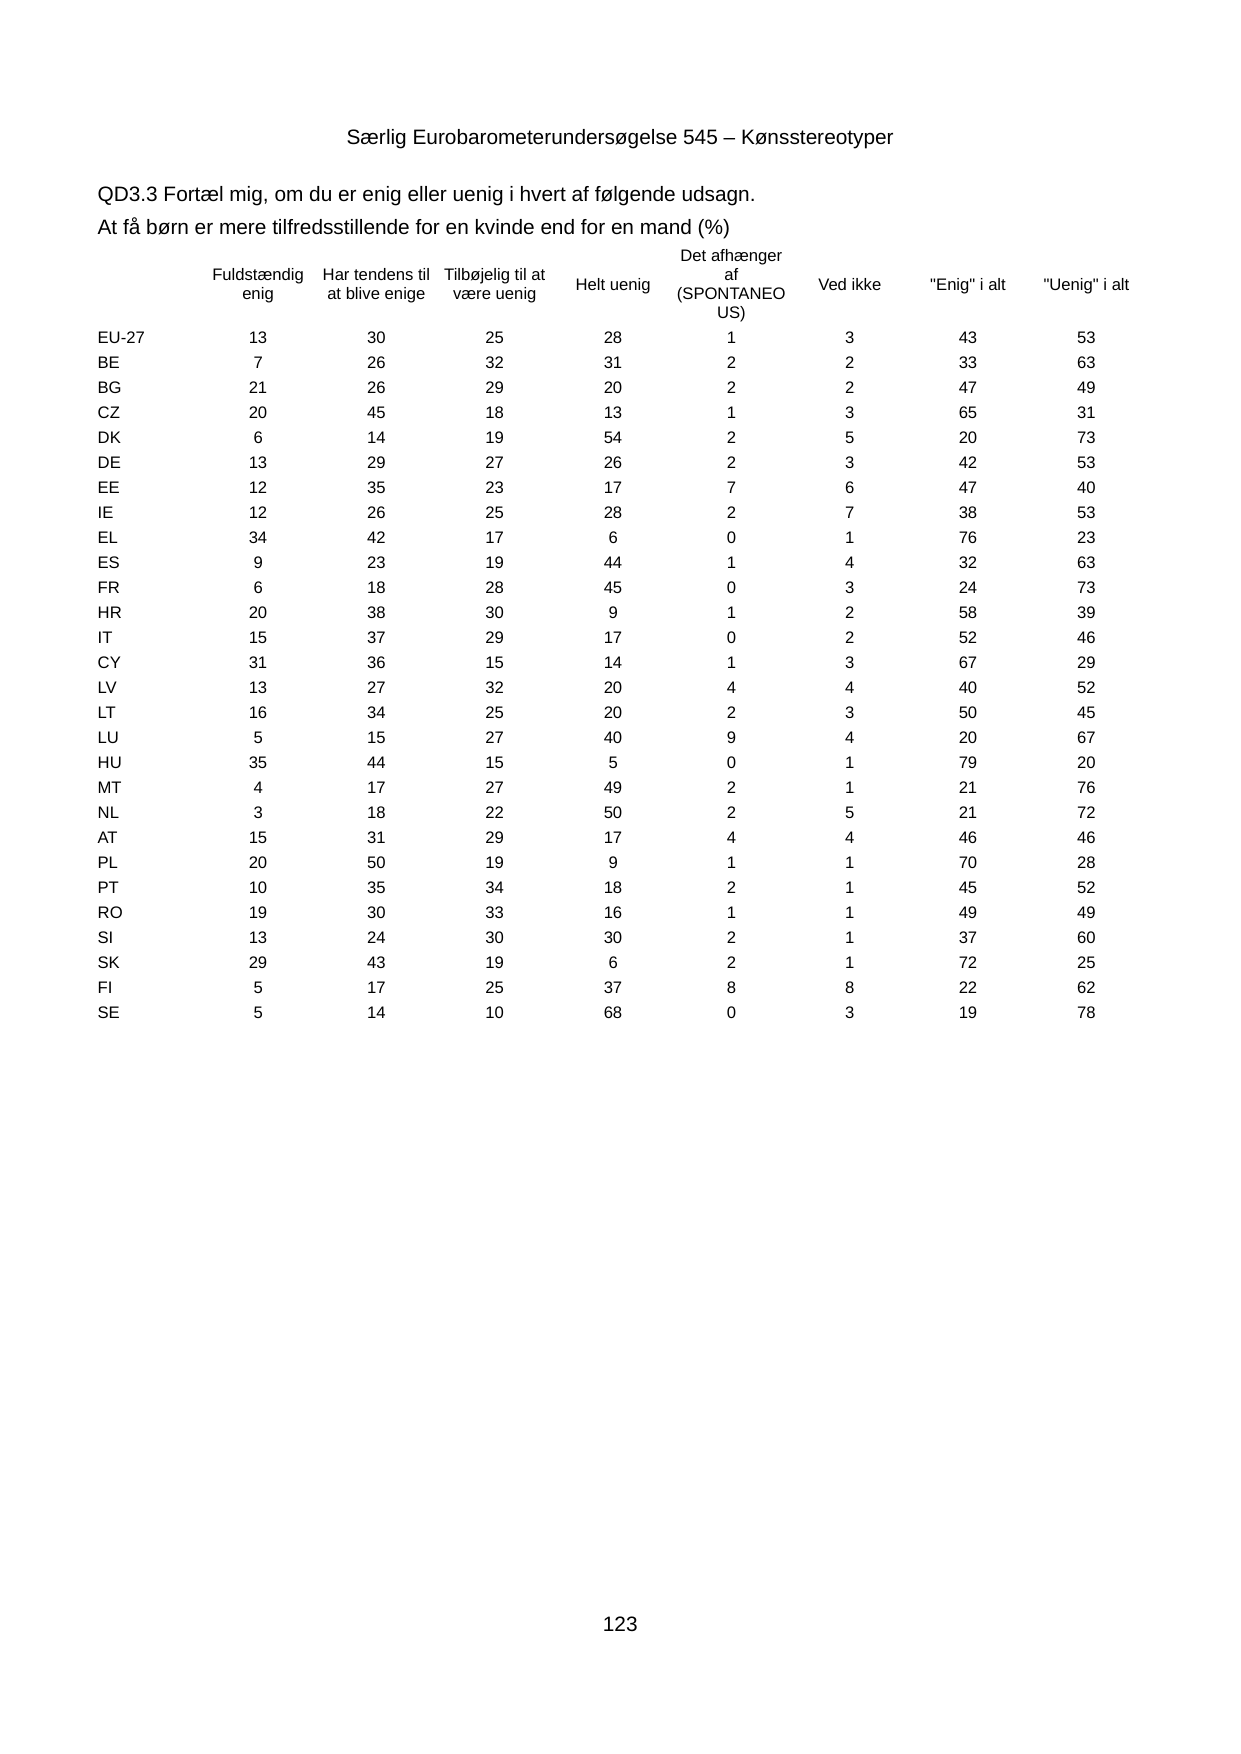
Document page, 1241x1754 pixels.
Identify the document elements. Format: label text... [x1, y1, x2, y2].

table_cell 67 [1027, 725, 1145, 750]
table_cell 9 [672, 725, 790, 750]
table_cell 28 [435, 575, 554, 600]
table_cell 0 [672, 625, 790, 650]
table_cell 18 [554, 875, 672, 900]
table_cell 30 [317, 325, 435, 350]
table_cell 25 [1027, 950, 1145, 975]
table_cell "Enig" i alt [909, 243, 1027, 325]
table_cell 9 [199, 550, 317, 575]
table_cell 1 [790, 900, 909, 925]
table_cell 24 [317, 925, 435, 950]
table_cell 31 [1027, 400, 1145, 425]
table_cell 4 [790, 825, 909, 850]
table_cell 63 [1027, 550, 1145, 575]
table_cell 5 [790, 800, 909, 825]
table_cell 50 [554, 800, 672, 825]
table_cell 31 [554, 350, 672, 375]
table_cell 15 [199, 625, 317, 650]
table_cell 1 [790, 850, 909, 875]
table_cell 17 [554, 625, 672, 650]
table_cell 46 [909, 825, 1027, 850]
table_cell 29 [317, 450, 435, 475]
table_cell 52 [909, 625, 1027, 650]
table_cell CZ [95, 400, 199, 425]
table_cell At få børn er mere tilfredsstillende for en kvinde end for en mand (%) [95, 210, 1145, 243]
table_cell 7 [672, 475, 790, 500]
table_cell 72 [1027, 800, 1145, 825]
table_cell 31 [199, 650, 317, 675]
table_cell EU-27 [95, 325, 199, 350]
table_cell 2 [672, 775, 790, 800]
table_cell 20 [199, 600, 317, 625]
table_cell 19 [435, 950, 554, 975]
table_cell IT [95, 625, 199, 650]
table_cell 7 [199, 350, 317, 375]
table_cell 17 [317, 775, 435, 800]
table_cell 49 [554, 775, 672, 800]
table_cell LV [95, 675, 199, 700]
table_cell 30 [435, 925, 554, 950]
table_cell Det afhænger af (SPONTANEOUS) [672, 243, 790, 325]
table_cell 20 [199, 850, 317, 875]
table_cell 20 [554, 700, 672, 725]
table_cell 30 [317, 900, 435, 925]
table_cell 0 [672, 1000, 790, 1025]
table_cell 18 [435, 400, 554, 425]
table_cell 27 [435, 725, 554, 750]
table_cell 28 [554, 325, 672, 350]
table_cell 12 [199, 500, 317, 525]
table_cell 8 [790, 975, 909, 1000]
table_cell 46 [1027, 825, 1145, 850]
table_cell 5 [790, 425, 909, 450]
table_cell 49 [909, 900, 1027, 925]
table_cell 15 [435, 750, 554, 775]
table_cell 1 [790, 875, 909, 900]
table_cell 42 [317, 525, 435, 550]
table_cell IE [95, 500, 199, 525]
table_cell "Uenig" i alt [1027, 243, 1145, 325]
table_cell 25 [435, 700, 554, 725]
table_cell 35 [317, 475, 435, 500]
table_cell 4 [790, 550, 909, 575]
table_cell 13 [199, 325, 317, 350]
table_cell 76 [1027, 775, 1145, 800]
table_cell 6 [554, 950, 672, 975]
table_cell 3 [790, 400, 909, 425]
table_cell 2 [672, 375, 790, 400]
table_cell 12 [199, 475, 317, 500]
table_cell 40 [909, 675, 1027, 700]
table_cell 32 [435, 675, 554, 700]
table_cell 16 [554, 900, 672, 925]
table_cell 26 [317, 500, 435, 525]
table_cell 43 [317, 950, 435, 975]
table_cell 19 [435, 425, 554, 450]
table_cell Helt uenig [554, 243, 672, 325]
table_cell 4 [672, 675, 790, 700]
table_cell 43 [909, 325, 1027, 350]
table_cell 52 [1027, 875, 1145, 900]
table_cell 20 [554, 675, 672, 700]
table_cell 47 [909, 375, 1027, 400]
table_cell 1 [672, 850, 790, 875]
table_cell 18 [317, 800, 435, 825]
table_cell NL [95, 800, 199, 825]
table_cell 18 [317, 575, 435, 600]
table_cell 0 [672, 525, 790, 550]
table_cell 34 [199, 525, 317, 550]
table_cell FI [95, 975, 199, 1000]
table_cell 2 [672, 950, 790, 975]
table_cell 45 [554, 575, 672, 600]
table_cell 17 [554, 475, 672, 500]
table_cell 6 [199, 425, 317, 450]
table_cell 13 [199, 925, 317, 950]
table_cell 78 [1027, 1000, 1145, 1025]
table_cell 3 [790, 1000, 909, 1025]
table_cell 37 [909, 925, 1027, 950]
table_cell 53 [1027, 450, 1145, 475]
table_cell 8 [672, 975, 790, 1000]
table_cell Tilbøjelig til at være uenig [435, 243, 554, 325]
table_cell 17 [435, 525, 554, 550]
table_cell 40 [554, 725, 672, 750]
table_cell 33 [909, 350, 1027, 375]
table_cell LU [95, 725, 199, 750]
table_cell 13 [554, 400, 672, 425]
table_cell LT [95, 700, 199, 725]
table_cell 2 [672, 450, 790, 475]
table_cell 1 [790, 750, 909, 775]
table_cell 25 [435, 500, 554, 525]
table_cell 79 [909, 750, 1027, 775]
table_cell 1 [672, 400, 790, 425]
table_cell 29 [1027, 650, 1145, 675]
table_cell 31 [317, 825, 435, 850]
table_cell 26 [317, 375, 435, 400]
table_cell 52 [1027, 675, 1145, 700]
table_cell 0 [672, 575, 790, 600]
table_cell 3 [790, 650, 909, 675]
table_cell 22 [909, 975, 1027, 1000]
table_cell DK [95, 425, 199, 450]
table_cell 24 [909, 575, 1027, 600]
table_cell 2 [672, 500, 790, 525]
table_cell 1 [790, 525, 909, 550]
table_cell 19 [435, 550, 554, 575]
table_cell 72 [909, 950, 1027, 975]
table_cell 15 [317, 725, 435, 750]
table_cell BG [95, 375, 199, 400]
table_cell Har tendens til at blive enige [317, 243, 435, 325]
table_cell 37 [317, 625, 435, 650]
table_cell 73 [1027, 425, 1145, 450]
table_cell 65 [909, 400, 1027, 425]
table_cell PL [95, 850, 199, 875]
table_cell 0 [672, 750, 790, 775]
table_cell 2 [790, 600, 909, 625]
table_cell CY [95, 650, 199, 675]
table_cell 3 [790, 700, 909, 725]
table_cell 30 [554, 925, 672, 950]
table_cell 21 [909, 800, 1027, 825]
table_cell 1 [672, 900, 790, 925]
table_cell 25 [435, 325, 554, 350]
table_cell 30 [435, 600, 554, 625]
table_cell 2 [672, 350, 790, 375]
table_cell 68 [554, 1000, 672, 1025]
table_cell 23 [1027, 525, 1145, 550]
table_cell 49 [1027, 900, 1145, 925]
table_cell RO [95, 900, 199, 925]
table_cell 33 [435, 900, 554, 925]
table_cell 28 [1027, 850, 1145, 875]
table_cell 70 [909, 850, 1027, 875]
table_cell 4 [790, 675, 909, 700]
table_cell 15 [199, 825, 317, 850]
table_cell 23 [435, 475, 554, 500]
table_cell 62 [1027, 975, 1145, 1000]
table_cell 19 [435, 850, 554, 875]
table_cell 27 [317, 675, 435, 700]
table_cell 76 [909, 525, 1027, 550]
table_cell 26 [317, 350, 435, 375]
table_cell 19 [909, 1000, 1027, 1025]
table_cell 22 [435, 800, 554, 825]
table_cell 32 [435, 350, 554, 375]
table_cell 47 [909, 475, 1027, 500]
table_cell 2 [672, 800, 790, 825]
table_cell 13 [199, 675, 317, 700]
table_cell MT [95, 775, 199, 800]
table_cell SE [95, 1000, 199, 1025]
table_cell 23 [317, 550, 435, 575]
table_cell FR [95, 575, 199, 600]
table_cell 2 [672, 425, 790, 450]
table_cell 3 [790, 325, 909, 350]
table_cell 29 [199, 950, 317, 975]
table_cell BE [95, 350, 199, 375]
table_cell 5 [199, 725, 317, 750]
table_cell 27 [435, 775, 554, 800]
table_cell 46 [1027, 625, 1145, 650]
table_cell PT [95, 875, 199, 900]
table_cell 5 [199, 1000, 317, 1025]
table_cell 26 [554, 450, 672, 475]
table_cell 45 [909, 875, 1027, 900]
table_cell 42 [909, 450, 1027, 475]
table_cell 40 [1027, 475, 1145, 500]
table_cell 1 [790, 925, 909, 950]
table_cell 21 [199, 375, 317, 400]
table_cell 3 [790, 450, 909, 475]
table_cell 2 [790, 350, 909, 375]
table_cell 28 [554, 500, 672, 525]
table_cell AT [95, 825, 199, 850]
table_cell 35 [317, 875, 435, 900]
table_cell 9 [554, 600, 672, 625]
table_cell 14 [554, 650, 672, 675]
table_cell EL [95, 525, 199, 550]
table_cell 49 [1027, 375, 1145, 400]
table_cell 34 [317, 700, 435, 725]
table_cell 9 [554, 850, 672, 875]
table_cell 35 [199, 750, 317, 775]
table_cell 1 [672, 550, 790, 575]
table_cell 29 [435, 375, 554, 400]
table_cell 60 [1027, 925, 1145, 950]
table_cell 5 [199, 975, 317, 1000]
table_cell 3 [199, 800, 317, 825]
table_cell 2 [672, 875, 790, 900]
table_cell 20 [554, 375, 672, 400]
table_cell 37 [554, 975, 672, 1000]
table_cell 63 [1027, 350, 1145, 375]
table_cell 3 [790, 575, 909, 600]
table_cell 29 [435, 825, 554, 850]
table_header QD3.3 Fortæl mig, om du er enig eller uenig i hvert af følgende udsagn. [95, 178, 1145, 210]
table_cell 45 [1027, 700, 1145, 725]
table_cell 13 [199, 450, 317, 475]
table_cell 1 [790, 950, 909, 975]
table_cell 29 [435, 625, 554, 650]
table_cell 2 [672, 700, 790, 725]
table_cell 17 [317, 975, 435, 1000]
table_cell HU [95, 750, 199, 775]
table_cell [95, 243, 199, 325]
table_cell 38 [317, 600, 435, 625]
table_cell 39 [1027, 600, 1145, 625]
table_cell 45 [317, 400, 435, 425]
table_cell 2 [672, 925, 790, 950]
table_cell 73 [1027, 575, 1145, 600]
table_cell Fuldstændig enig [199, 243, 317, 325]
table_cell 67 [909, 650, 1027, 675]
table_cell 4 [199, 775, 317, 800]
table_cell 17 [554, 825, 672, 850]
table_cell 6 [554, 525, 672, 550]
table_cell 1 [790, 775, 909, 800]
table_cell 1 [672, 650, 790, 675]
table_cell 5 [554, 750, 672, 775]
table_cell 44 [554, 550, 672, 575]
table_cell 50 [909, 700, 1027, 725]
table_cell 54 [554, 425, 672, 450]
table_cell 14 [317, 425, 435, 450]
table_cell EE [95, 475, 199, 500]
table_cell 50 [317, 850, 435, 875]
table_cell 53 [1027, 500, 1145, 525]
table_cell 16 [199, 700, 317, 725]
table_cell 4 [672, 825, 790, 850]
table_cell 44 [317, 750, 435, 775]
table_cell SK [95, 950, 199, 975]
table_cell 6 [790, 475, 909, 500]
table_cell 4 [790, 725, 909, 750]
table_cell 32 [909, 550, 1027, 575]
table_cell 58 [909, 600, 1027, 625]
table_cell 27 [435, 450, 554, 475]
table_cell 25 [435, 975, 554, 1000]
table_cell SI [95, 925, 199, 950]
table_cell 20 [199, 400, 317, 425]
table_cell 36 [317, 650, 435, 675]
table_cell 21 [909, 775, 1027, 800]
table_cell 53 [1027, 325, 1145, 350]
table_cell HR [95, 600, 199, 625]
table_cell 10 [199, 875, 317, 900]
table_cell 10 [435, 1000, 554, 1025]
table_cell 2 [790, 375, 909, 400]
table_cell 1 [672, 600, 790, 625]
table_cell 7 [790, 500, 909, 525]
table_cell Ved ikke [790, 243, 909, 325]
table_cell 34 [435, 875, 554, 900]
table_cell 14 [317, 1000, 435, 1025]
table_cell 38 [909, 500, 1027, 525]
table_cell 2 [790, 625, 909, 650]
table_cell 1 [672, 325, 790, 350]
table_cell 20 [909, 425, 1027, 450]
table_cell 19 [199, 900, 317, 925]
table_cell 20 [1027, 750, 1145, 775]
table_cell DE [95, 450, 199, 475]
table_cell 20 [909, 725, 1027, 750]
table_cell ES [95, 550, 199, 575]
table_cell 15 [435, 650, 554, 675]
table_cell 6 [199, 575, 317, 600]
